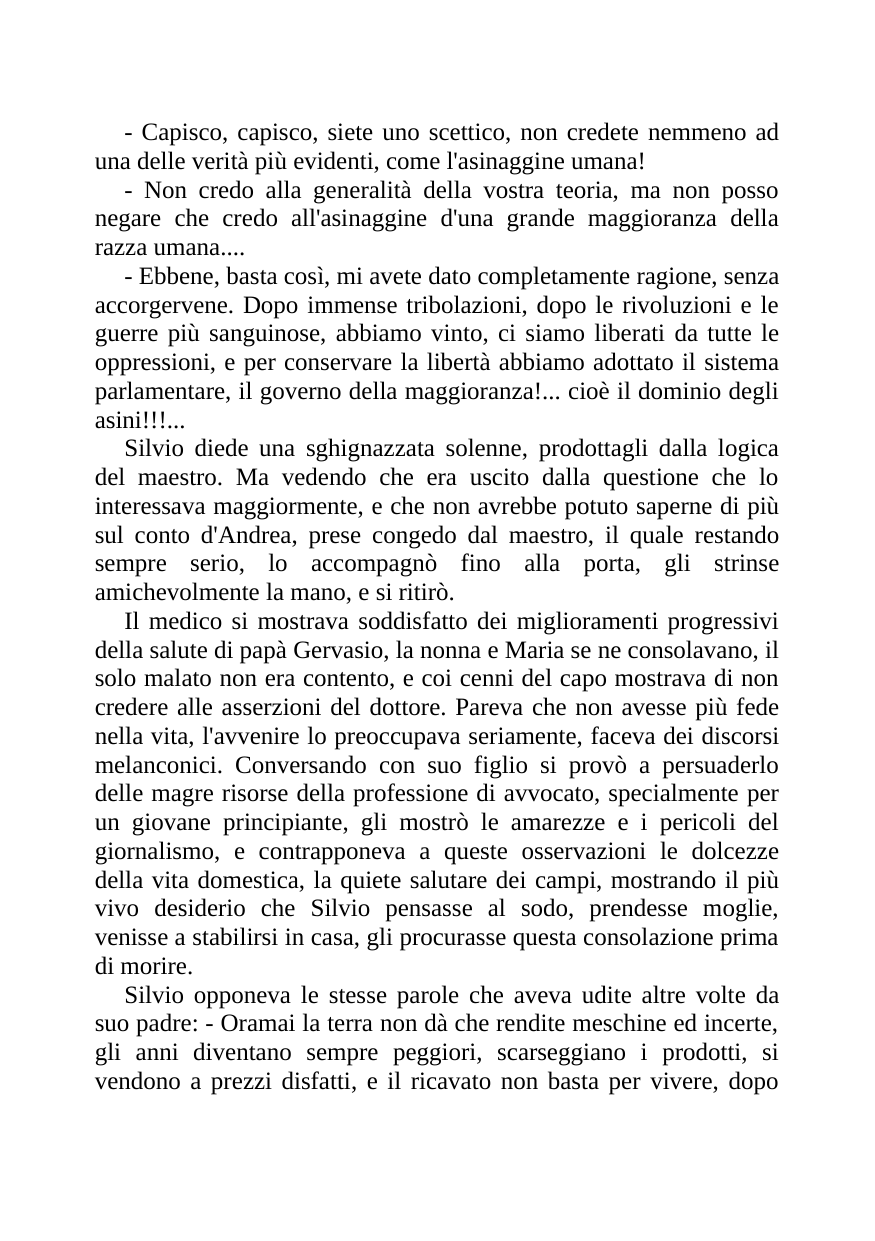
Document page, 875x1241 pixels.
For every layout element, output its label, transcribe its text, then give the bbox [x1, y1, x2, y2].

text - Capisco, capisco, siete uno scettico, non credete nemmeno ad una delle verità più evidenti, come l'asinaggine umana! [94, 117, 779, 175]
text Silvio opponeva le stesse parole che aveva udite altre volte da suo padre: - Oramai la terra non dà che rendite meschine ed incerte, gli anni diventano sempre peggiori, scarseggiano i prodotti, si vendono a prezzi disfatti, e il ricavato non basta per vivere, dopo [94, 980, 779, 1095]
text Il medico si mostrava soddisfatto dei miglioramenti progressivi della salute di papà Gervasio, la nonna e Maria se ne consolavano, il solo malato non era contento, e coi cenni del capo mostrava di non credere alle asserzioni del dottore. Pareva che non avesse più fede nella vita, l'avvenire lo preoccupava seriamente, faceva dei discorsi melanconici. Conversando con suo figlio si provò a persuaderlo delle magre risorse della professione di avvocato, specialmente per un giovane principiante, gli mostrò le amarezze e i pericoli del giornalismo, e contrapponeva a queste osservazioni le dolcezze della vita domestica, la quiete salutare dei campi, mostrando il più vivo desiderio che Silvio pensasse al sodo, prendesse moglie, venisse a stabilirsi in casa, gli procurasse questa consolazione prima di morire. [94, 606, 779, 980]
text - Ebbene, basta così, mi avete dato completamente ragione, senza accorgervene. Dopo immense tribolazioni, dopo le rivoluzioni e le guerre più sanguinose, abbiamo vinto, ci siamo liberati da tutte le oppressioni, e per conservare la libertà abbiamo adottato il sistema parlamentare, il governo della maggioranza!... cioè il dominio degli asini!!!... [94, 261, 779, 433]
text Silvio diede una sghignazzata solenne, prodottagli dalla logica del maestro. Ma vedendo che era uscito dalla questione che lo interessava maggiormente, e che non avrebbe potuto saperne di più sul conto d'Andrea, prese congedo dal maestro, il quale restando sempre serio, lo accompagnò fino alla porta, gli strinse amichevolmente la mano, e si ritirò. [94, 433, 779, 606]
text - Non credo alla generalità della vostra teoria, ma non posso negare che credo all'asinaggine d'una grande maggioranza della razza umana.... [94, 175, 779, 261]
